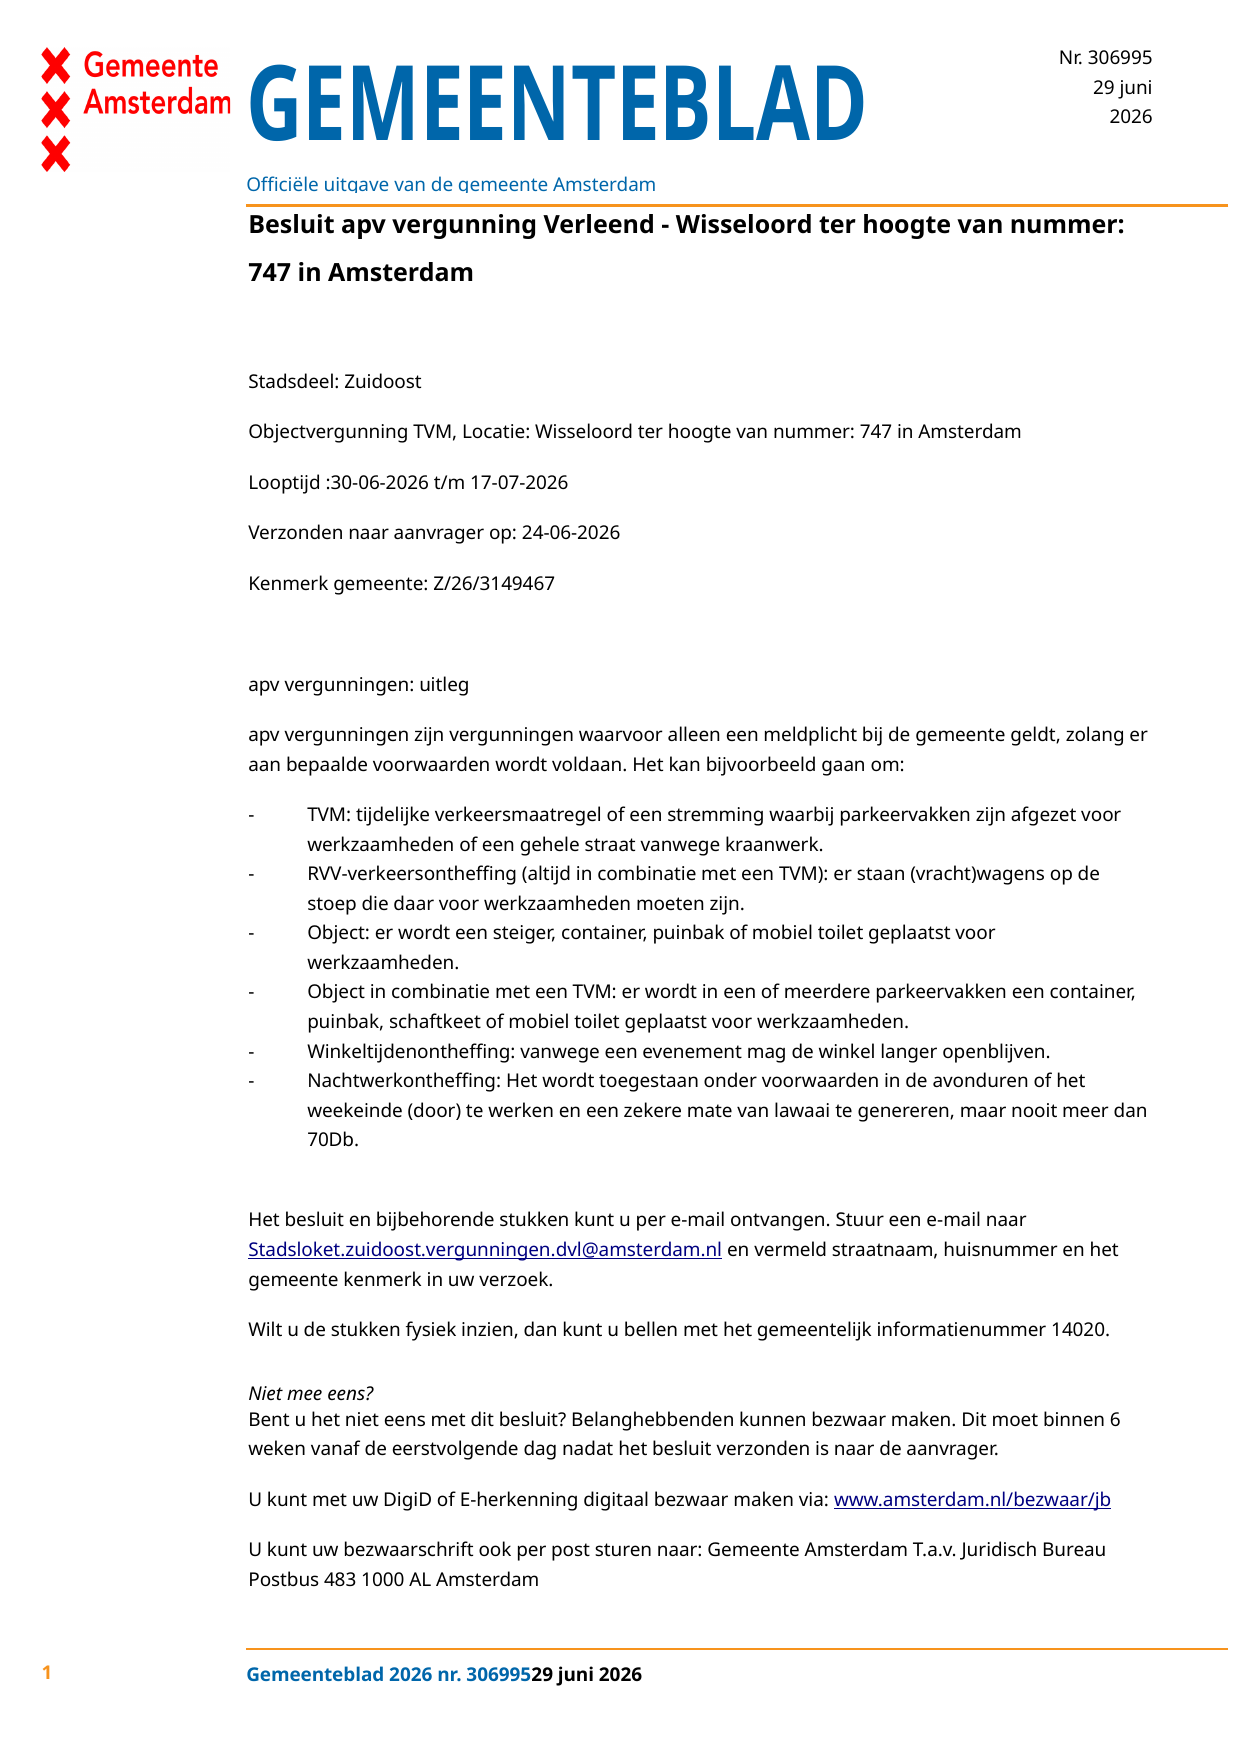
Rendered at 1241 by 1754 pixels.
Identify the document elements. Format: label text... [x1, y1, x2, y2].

text Wilt u de stukken fysiek inzien, dan kunt u bellen met het gemeentelijk informatienummer 14020. [248, 1316, 1152, 1342]
text U kunt uw bezwaarschrift ook per post sturen naar: Gemeente Amsterdam T.a.v. Juridisch Bureau Postbus 483 1000 AL Amsterdam [248, 1536, 1152, 1592]
list Object in combinatie met een TVM: er wordt in een of meerdere parkeervakken een container, puinbak, schaftkeet of mobiel toilet geplaatst voor werkzaamheden. [248, 979, 1152, 1034]
list Object: er wordt een steiger, container, puinbak of mobiel toilet geplaatst voor werkzaamheden. [248, 919, 1152, 975]
text Besluit apv vergunning Verleend - Wisseloord ter hoogte van nummer: 747 in Amsterdam [248, 207, 1152, 288]
text apv vergunningen: uitleg [248, 671, 1152, 697]
text apv vergunningen zijn vergunningen waarvoor alleen een meldplicht bij de gemeente geldt, zolang er aan bepaalde voorwaarden wordt voldaan. Het kan bijvoorbeeld gaan om: [248, 721, 1152, 777]
picture [41, 47, 231, 172]
text U kunt met uw DigiD of E-herkenning digitaal bezwaar maken via: www.amsterdam.nl/bezwaar/jb [248, 1486, 1152, 1512]
list TVM: tijdelijke verkeersmaatregel of een stremming waarbij parkeervakken zijn afgezet voor werkzaamheden of een gehele straat vanwege kraanwerk. [248, 801, 1152, 857]
text Looptijd :30-06-2026 t/m 17-07-2026 [248, 469, 1152, 495]
text Bent u het niet eens met dit besluit? Belanghebbenden kunnen bezwaar maken. Dit moet binnen 6 weken vanaf de eerstvolgende dag nadat het besluit verzonden is naar de aanvrager. [248, 1406, 1152, 1461]
list RVV-verkeersontheffing (altijd in combinatie met een TVM): er staan (vracht)wagens op de stoep die daar voor werkzaamheden moeten zijn. [248, 860, 1152, 916]
text Stadsdeel: Zuidoost [248, 368, 1152, 394]
list Nachtwerkontheffing: Het wordt toegestaan onder voorwaarden in de avonduren of het weekeinde (door) te werken en een zekere mate van lawaai te genereren, maar nooit meer dan 70Db. [248, 1067, 1152, 1152]
list Winkeltijdenontheffing: vanwege een evenement mag de winkel langer openblijven. [248, 1038, 1152, 1064]
text Objectvergunning TVM, Locatie: Wisseloord ter hoogte van nummer: 747 in Amsterdam [248, 419, 1152, 444]
text Verzonden naar aanvrager op: 24-06-2026 [248, 519, 1152, 545]
text Kenmerk gemeente: Z/26/3149467 [248, 570, 1152, 596]
text Het besluit en bijbehorende stukken kunt u per e-mail ontvangen. Stuur een e-mail naar Stadsloket.zuidoost.vergunningen.dvl@amsterdam.nl en vermeld straatnaam, huisnummer en het gemeente kenmerk in uw verzoek. [248, 1207, 1152, 1292]
text Niet mee eens? [248, 1380, 1152, 1406]
